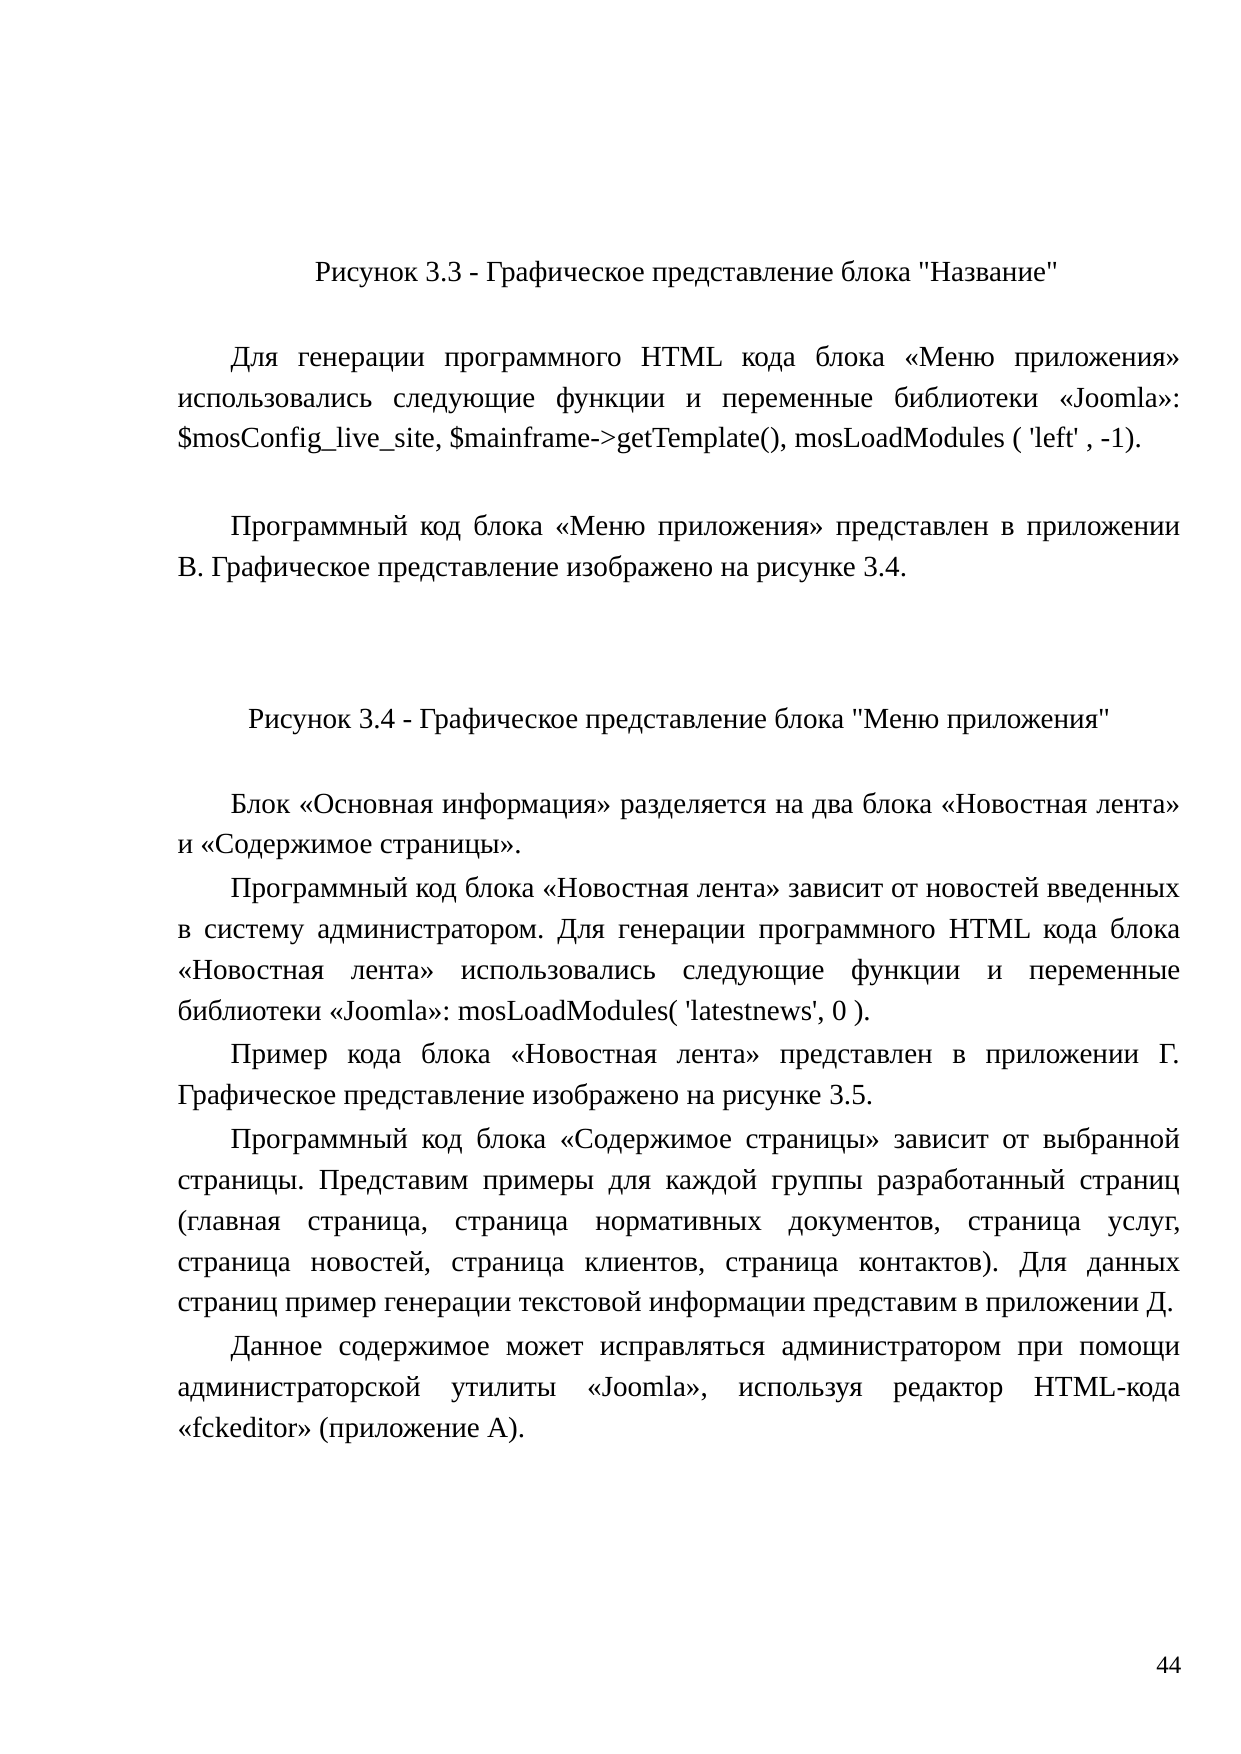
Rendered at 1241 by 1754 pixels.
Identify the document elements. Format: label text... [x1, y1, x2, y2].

text Пример кода блока «Новостная лента» представлен в приложении Г. Графическое представление изображено на рисунке 3.5. [177, 1037, 1181, 1111]
text Блок «Основная информация» разделяется на два блока «Новостная лента» и «Содержимое страницы». [177, 786, 1181, 860]
text Для генерации программного HTML кода блока «Меню приложения» использовались следующие функции и переменные библиотеки «Joomla»: $mosConfig_live_site, $mainframe->getTemplate(), mosLoadModules ( 'left' , -1). [177, 339, 1181, 454]
text Программный код блока «Меню приложения» представлен в приложении В. Графическое представление изображено на рисунке 3.4. [177, 508, 1181, 582]
text Рисунок 3.4 - Графическое представление блока "Меню приложения" [177, 605, 1181, 735]
text Данное содержимое может исправляться администратором при помощи администраторской утилиты «Joomla», используя редактор HTML-кода «fckeditor» (приложение А). [177, 1328, 1181, 1443]
text Рисунок 3.3 - Графическое представление блока "Название" [184, 87, 1188, 288]
text Программный код блока «Новостная лента» зависит от новостей введенных в систему администратором. Для генерации программного HTML кода блока «Новостная лента» использовались следующие функции и переменные библиотеки «Joomla»: mosLoadModules( 'latestnews', 0 ). [177, 870, 1181, 1026]
text Программный код блока «Содержимое страницы» зависит от выбранной страницы. Представим примеры для каждой группы разработанный страниц (главная страница, страница нормативных документов, страница услуг, страница новостей, страница клиентов, страница контактов). Для данных страниц пример генерации текстовой информации представим в приложении Д. [177, 1121, 1181, 1318]
